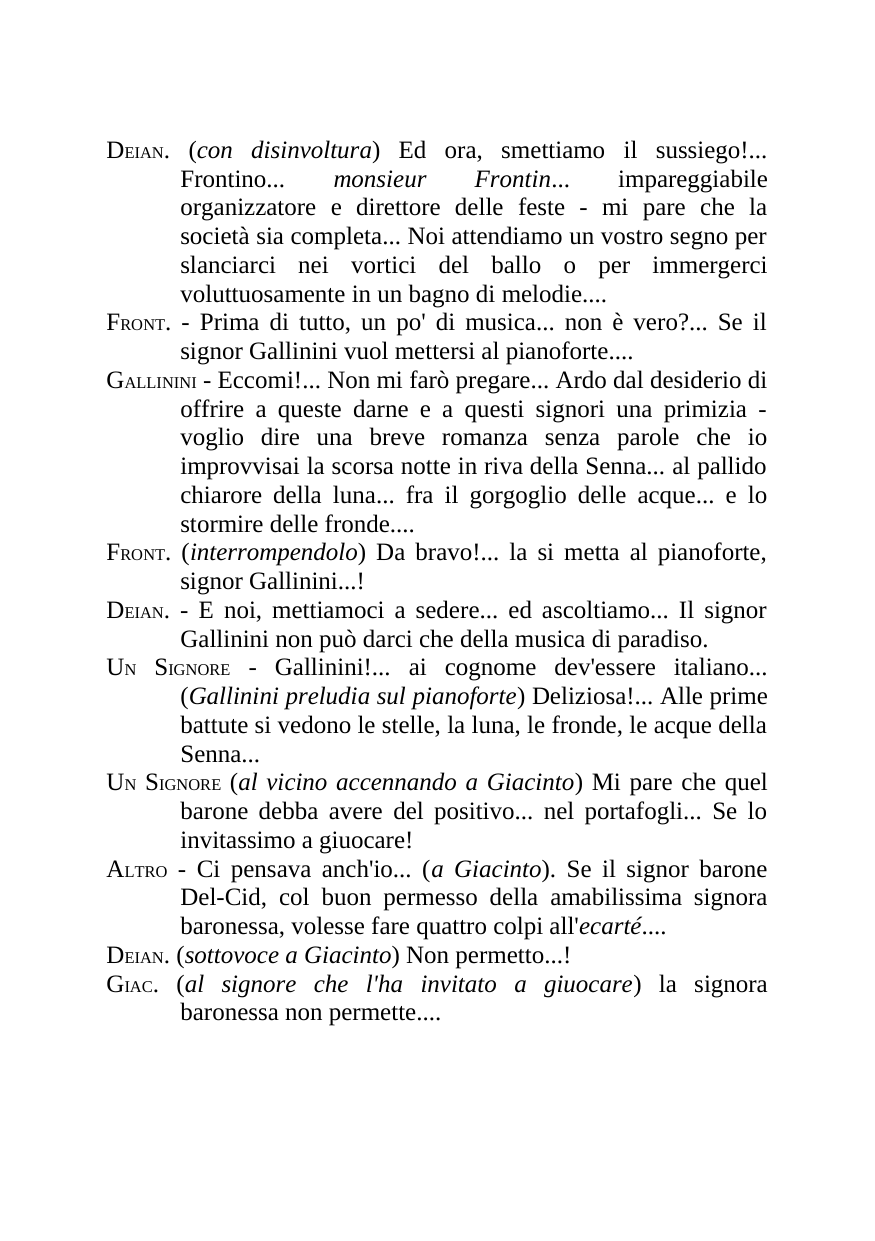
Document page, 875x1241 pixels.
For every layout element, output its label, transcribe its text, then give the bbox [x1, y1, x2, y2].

text Deian. (con disinvoltura) Ed ora, smettiamo il sussiego!... Frontino... monsieur Frontin... impareggiabile organizzatore e direttore delle feste - mi pare che la società sia completa... Noi attendiamo un vostro segno per slanciarci nei vortici del ballo o per immergerci voluttuosamente in un bagno di melodie.... [106, 135, 768, 307]
text Un Signore (al vicino accennando a Giacinto) Mi pare che quel barone debba avere del positivo... nel portafogli... Se lo invitassimo a giuocare! [106, 767, 768, 854]
text Un Signore - Gallinini!... ai cognome dev'essere italiano... (Gallinini preludia sul pianoforte) Deliziosa!... Alle prime battute si vedono le stelle, la luna, le fronde, le acque della Senna... [106, 652, 768, 767]
text Giac. (al signore che l'ha invitato a giuocare) la signora baronessa non permette.... [106, 969, 768, 1026]
text Altro - Ci pensava anch'io... (a Giacinto). Se il signor barone Del-Cid, col buon permesso della amabilissima signora baronessa, volesse fare quattro colpi all'ecarté.... [106, 854, 768, 940]
text Front. - Prima di tutto, un po' di musica... non è vero?... Se il signor Gallinini vuol mettersi al pianoforte.... [106, 307, 768, 365]
text Front. (interrompendolo) Da bravo!... la si metta al pianoforte, signor Gallinini...! [106, 537, 768, 595]
text Deian. (sottovoce a Giacinto) Non permetto...! [106, 940, 768, 969]
text Deian. - E noi, mettiamoci a sedere... ed ascoltiamo... Il signor Gallinini non può darci che della musica di paradiso. [106, 595, 768, 652]
text Gallinini - Eccomi!... Non mi farò pregare... Ardo dal desiderio di offrire a queste darne e a questi signori una primizia - voglio dire una breve romanza senza parole che io improvvisai la scorsa notte in riva della Senna... al pallido chiarore della luna... fra il gorgoglio delle acque... e lo stormire delle fronde.... [106, 365, 768, 537]
